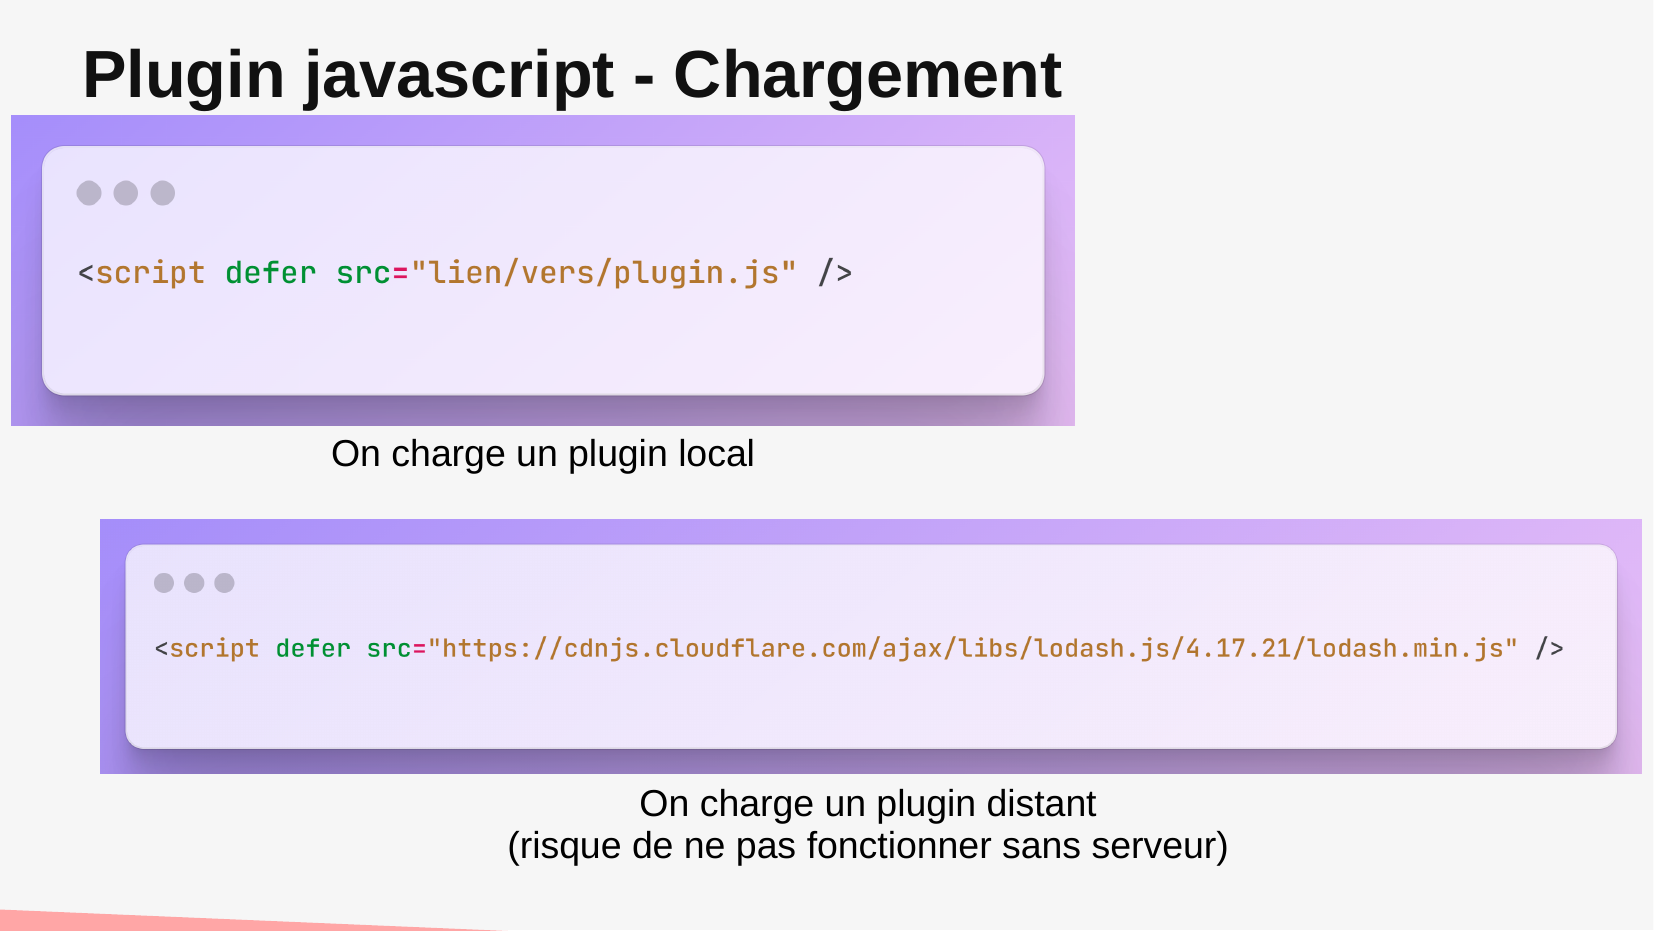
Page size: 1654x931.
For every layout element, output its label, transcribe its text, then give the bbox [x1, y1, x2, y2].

text_box [0, 909, 508, 931]
picture [11, 115, 1075, 425]
picture [100, 519, 1642, 774]
text_box On charge un plugin distant (risque de ne pas fonctionner sans serveur) [94, 775, 1642, 875]
title Plugin javascript - Chargement [82, 37, 1571, 114]
text_box On charge un plugin local [11, 425, 1075, 483]
